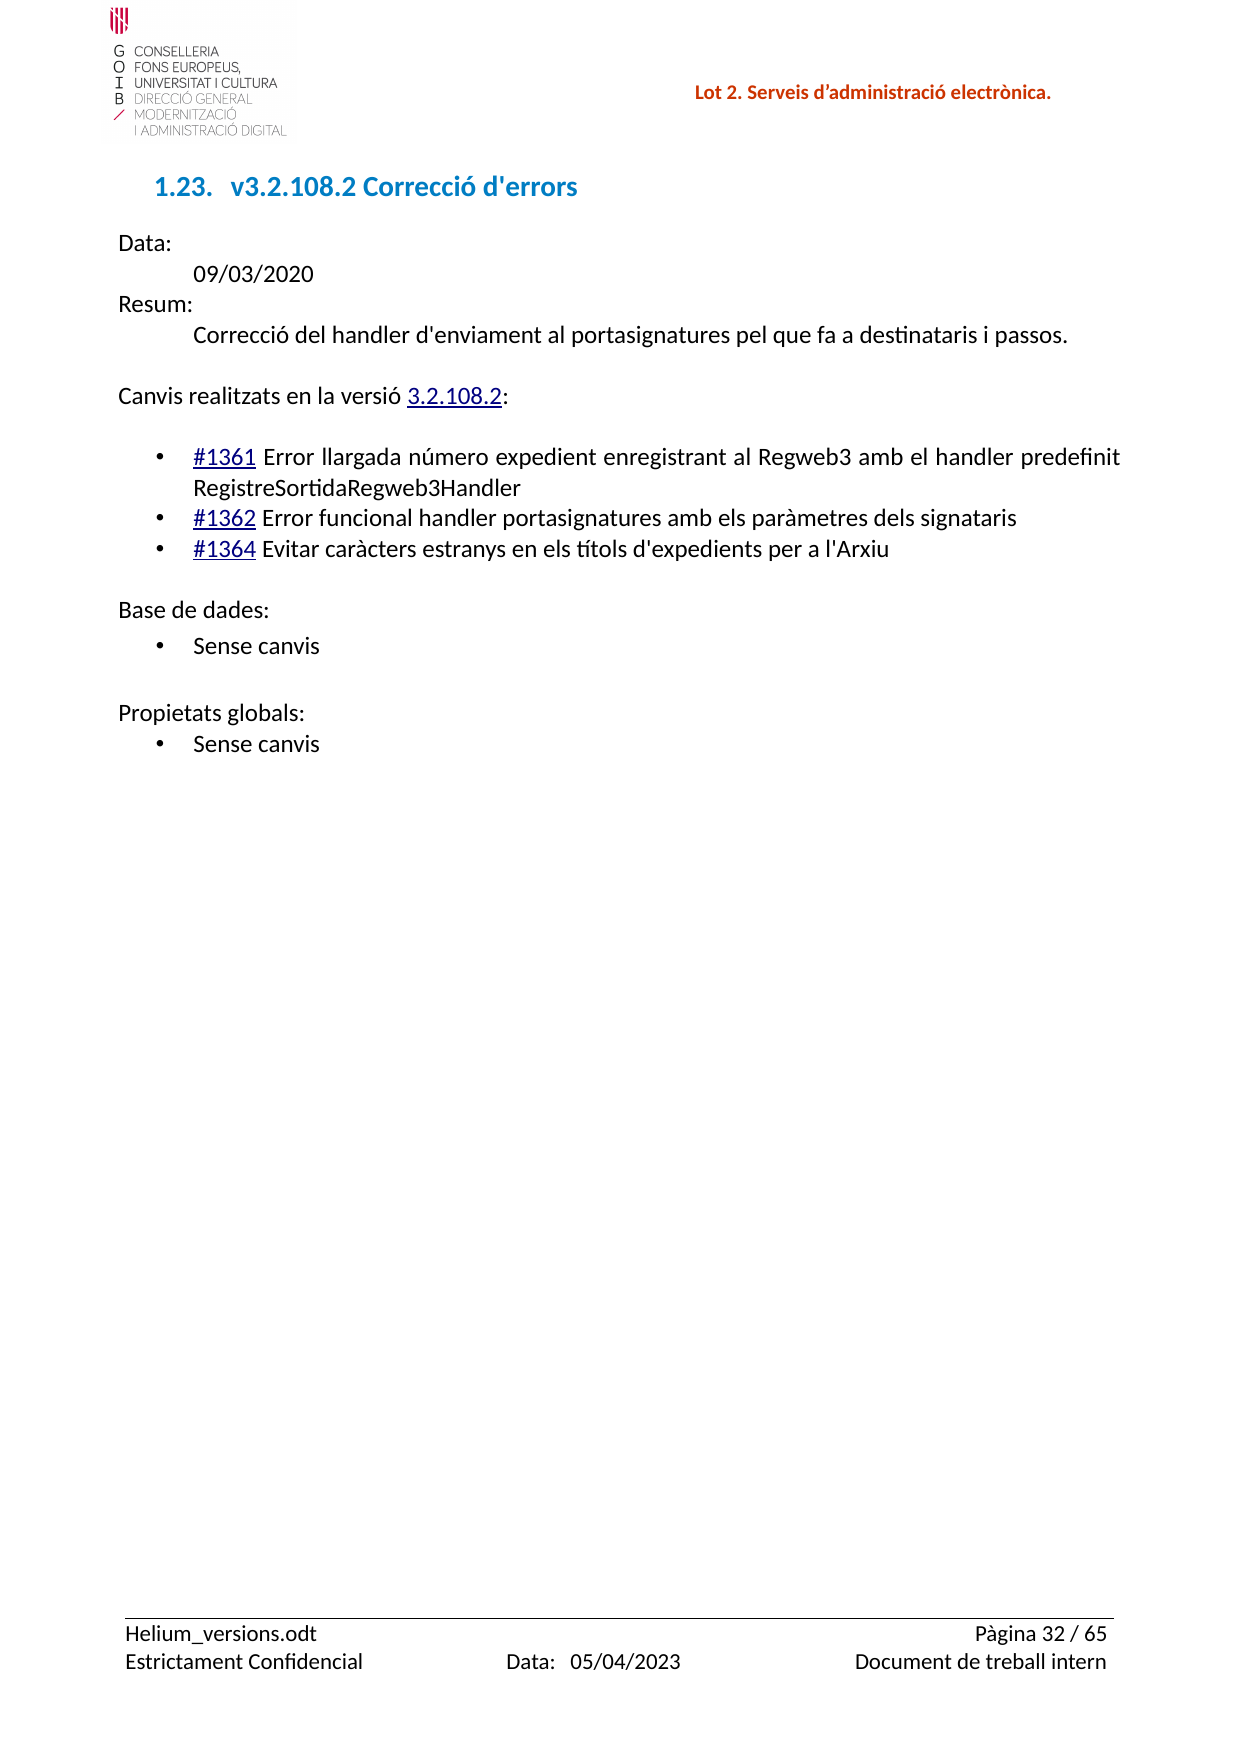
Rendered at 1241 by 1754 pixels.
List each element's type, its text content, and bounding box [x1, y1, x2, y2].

text Base de dades: [118, 594, 1122, 624]
text Data: [118, 228, 1122, 258]
list #1362 Error funcional handler portasignatures amb els paràmetres dels signataris [156, 502, 1122, 533]
subtitle v3.2.108.2 Correcció d'errors [153, 168, 1122, 204]
list #1361 Error llargada número expedient enregistrant al Regweb3 amb el handler predefinit RegistreSortidaRegweb3Handler [156, 441, 1122, 502]
list #1364 Evitar caràcters estranys en els títols d'expedients per a l'Arxiu [156, 533, 1122, 563]
text Resum: [118, 289, 1122, 319]
list Sense canvis [156, 630, 1122, 661]
text 09/03/2020 [118, 258, 1122, 289]
text Correcció del handler d'enviament al portasignatures pel que fa a destinataris i passos. [118, 319, 1122, 350]
list Sense canvis [156, 728, 1122, 758]
picture [100, 0, 297, 144]
text Propietats globals: [118, 697, 1122, 728]
text Canvis realitzats en la versió 3.2.108.2: [118, 380, 1122, 411]
